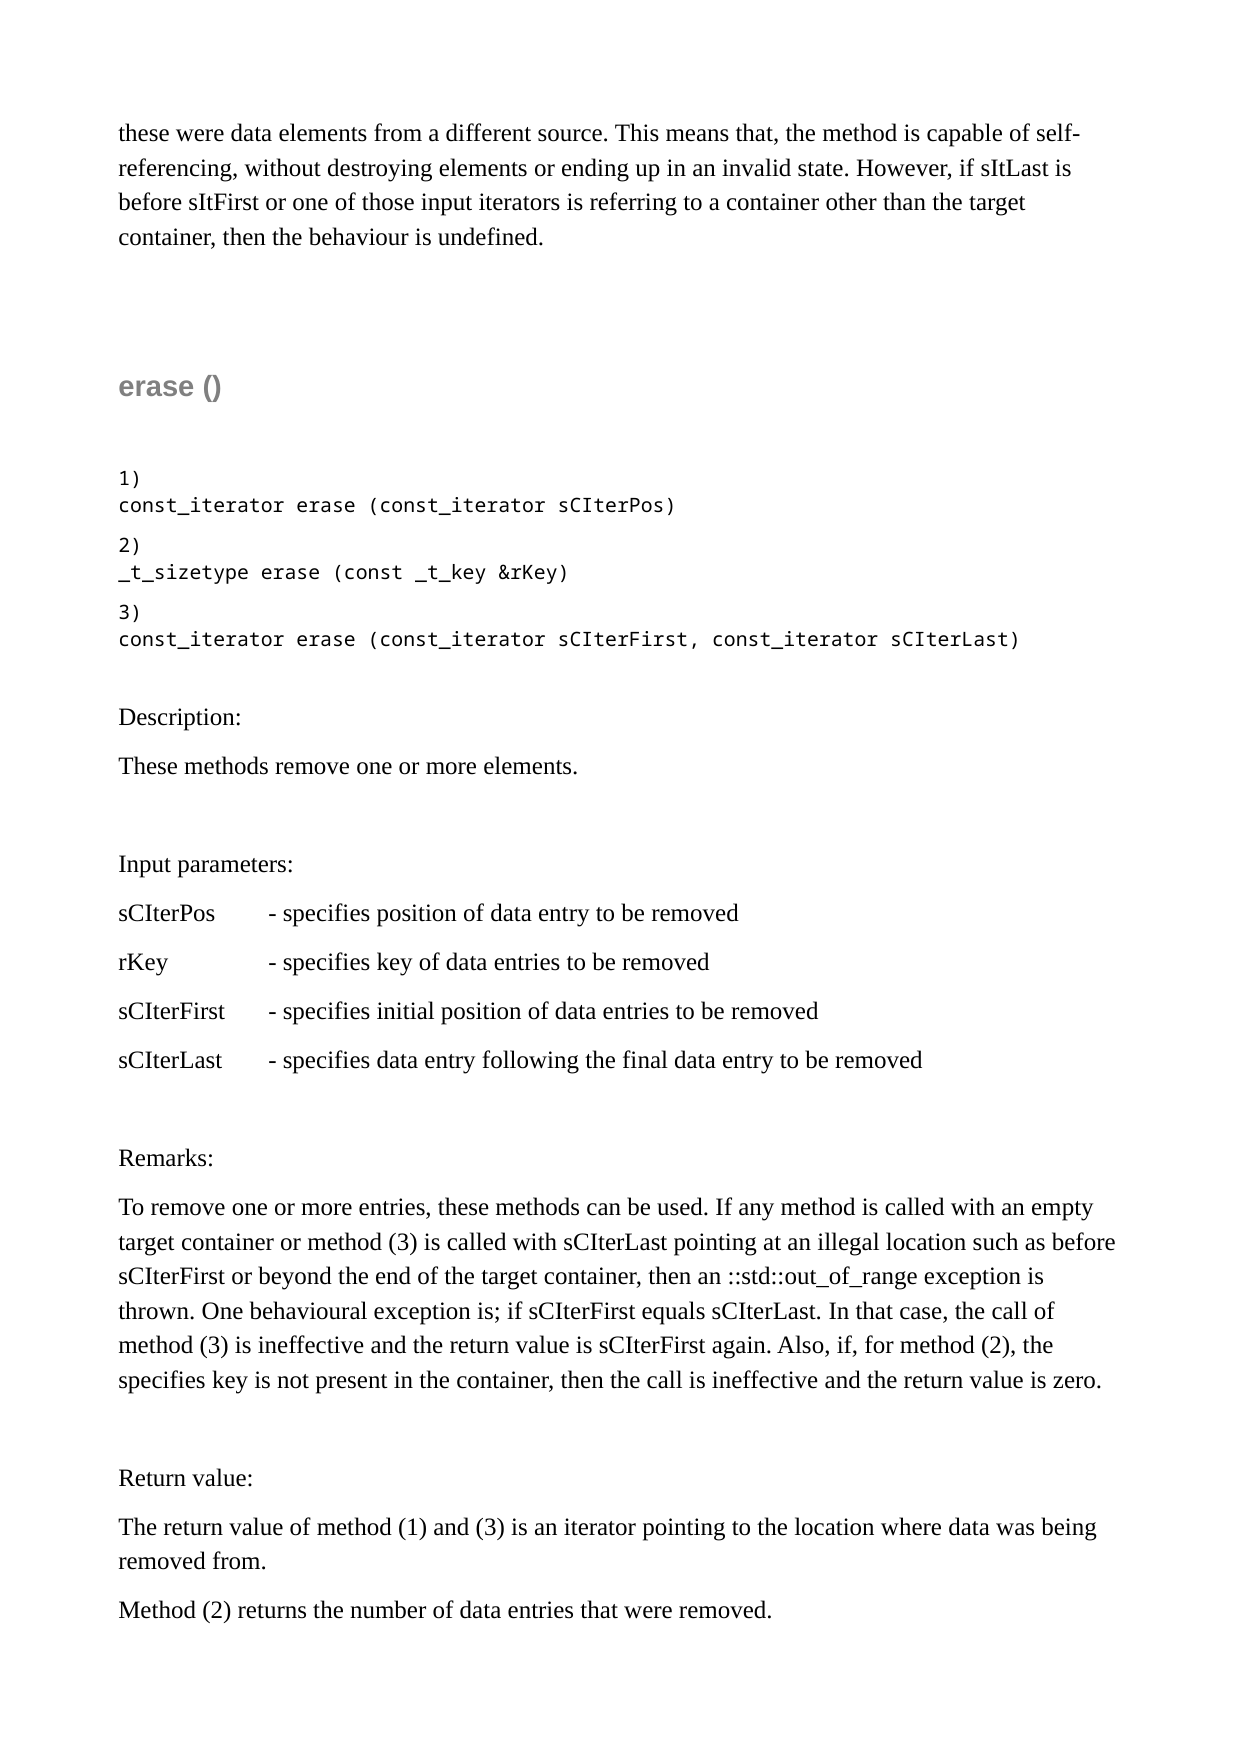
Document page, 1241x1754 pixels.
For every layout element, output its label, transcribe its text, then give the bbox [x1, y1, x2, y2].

subtitle erase () [118, 369, 1122, 402]
text Method (2) returns the number of data entries that were removed. [118, 1595, 1122, 1624]
text sCIterFirst - specifies initial position of data entries to be removed [118, 996, 1122, 1025]
text _t_sizetype erase (const _t_key &rKey) [118, 558, 1122, 585]
text 2) [118, 531, 1122, 558]
text Remarks: [118, 1143, 1122, 1172]
text const_iterator erase (const_iterator sCIterPos) [118, 491, 1122, 518]
text these were data elements from a different source. This means that, the method is capable of self-referencing, without destroying elements or ending up in an invalid state. However, if sItLast is before sItFirst or one of those input iterators is referring to a container other than the target container, then the behaviour is undefined. [118, 118, 1122, 250]
text sCIterLast - specifies data entry following the final data entry to be removed [118, 1045, 1122, 1074]
text 3) [118, 599, 1122, 626]
text Input parameters: [118, 849, 1122, 878]
text To remove one or more entries, these methods can be used. If any method is called with an empty target container or method (3) is called with sCIterLast pointing at an illegal location such as before sCIterFirst or beyond the end of the target container, then an ::std::out_of_range exception is thrown. One behavioural exception is; if sCIterFirst equals sCIterLast. In that case, the call of method (3) is ineffective and the return value is sCIterFirst again. Also, if, for method (2), the specifies key is not present in the container, then the call is ineffective and the return value is zero. [118, 1192, 1122, 1393]
text Description: [118, 702, 1122, 730]
text const_iterator erase (const_iterator sCIterFirst, const_iterator sCIterLast) [118, 626, 1122, 653]
text Return value: [118, 1463, 1122, 1492]
text sCIterPos - specifies position of data entry to be removed [118, 898, 1122, 927]
text The return value of method (1) and (3) is an iterator pointing to the location where data was being removed from. [118, 1512, 1122, 1575]
text rKey - specifies key of data entries to be removed [118, 947, 1122, 976]
text These methods remove one or more elements. [118, 751, 1122, 779]
text 1) [118, 464, 1122, 491]
